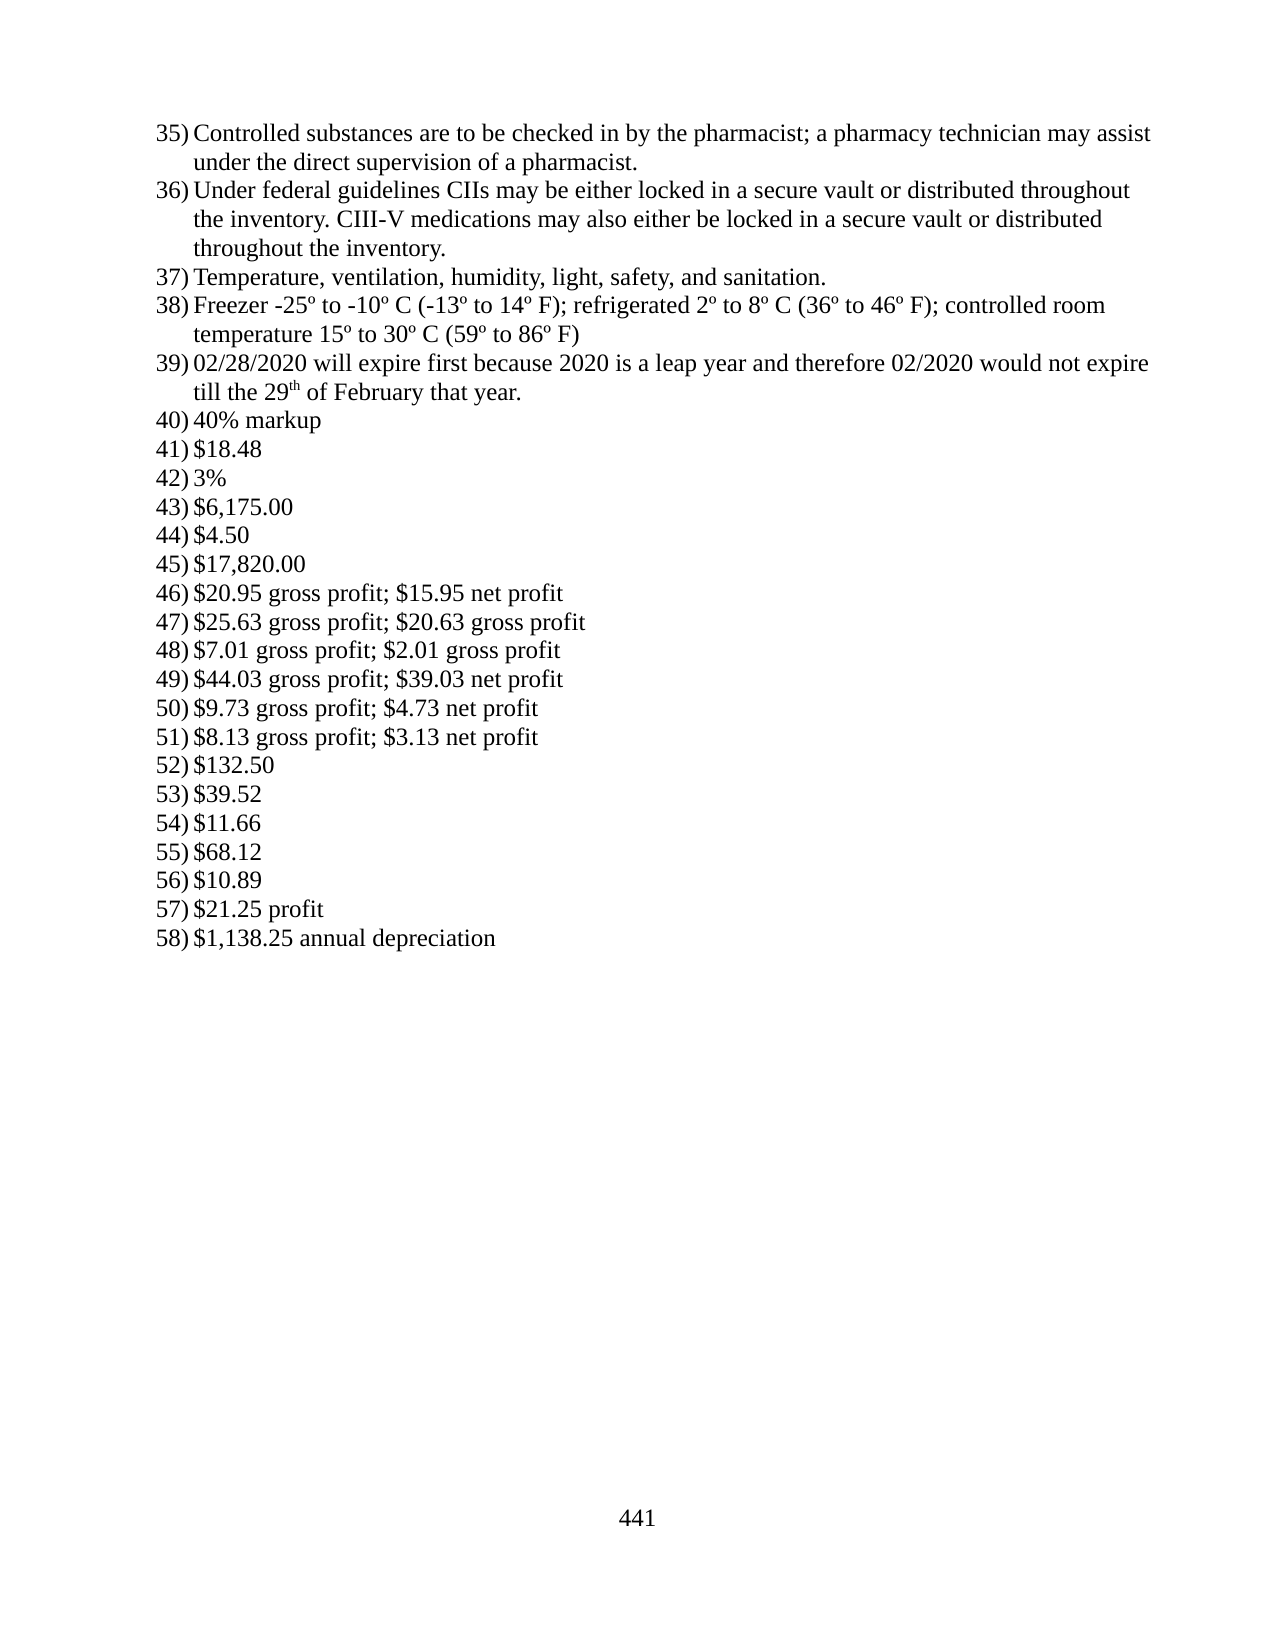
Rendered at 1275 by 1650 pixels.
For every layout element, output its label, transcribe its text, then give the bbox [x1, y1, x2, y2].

list $6,175.00 [156, 492, 1157, 521]
list $9.73 gross profit; $4.73 net profit [156, 693, 1157, 722]
list $132.50 [156, 751, 1157, 779]
list 3% [156, 463, 1157, 492]
list Under federal guidelines CIIs may be either locked in a secure vault or distributed throughout the inventory. CIII-V medications may also either be locked in a secure vault or distributed throughout the inventory. [156, 176, 1157, 262]
list $11.66 [156, 808, 1157, 837]
list $39.52 [156, 779, 1157, 808]
list $17,820.00 [156, 549, 1157, 578]
list $21.25 profit [156, 894, 1157, 923]
list $4.50 [156, 521, 1157, 549]
list $20.95 gross profit; $15.95 net profit [156, 578, 1157, 607]
list 40% markup [156, 406, 1157, 434]
list $7.01 gross profit; $2.01 gross profit [156, 636, 1157, 664]
list $44.03 gross profit; $39.03 net profit [156, 664, 1157, 693]
list Temperature, ventilation, humidity, light, safety, and sanitation. [156, 262, 1157, 291]
list Freezer -25º to -10º C (-13º to 14º F); refrigerated 2º to 8º C (36º to 46º F); controlled room temperature 15º to 30º C (59º to 86º F) [156, 291, 1157, 348]
list Controlled substances are to be checked in by the pharmacist; a pharmacy technician may assist under the direct supervision of a pharmacist. [156, 118, 1157, 176]
list 02/28/2020 will expire first because 2020 is a leap year and therefore 02/2020 would not expire till the 29th of February that year. [156, 348, 1157, 406]
list $1,138.25 annual depreciation [156, 923, 1157, 952]
list $8.13 gross profit; $3.13 net profit [156, 722, 1157, 751]
list $18.48 [156, 434, 1157, 463]
list $25.63 gross profit; $20.63 gross profit [156, 607, 1157, 636]
list $10.89 [156, 866, 1157, 894]
list $68.12 [156, 837, 1157, 866]
